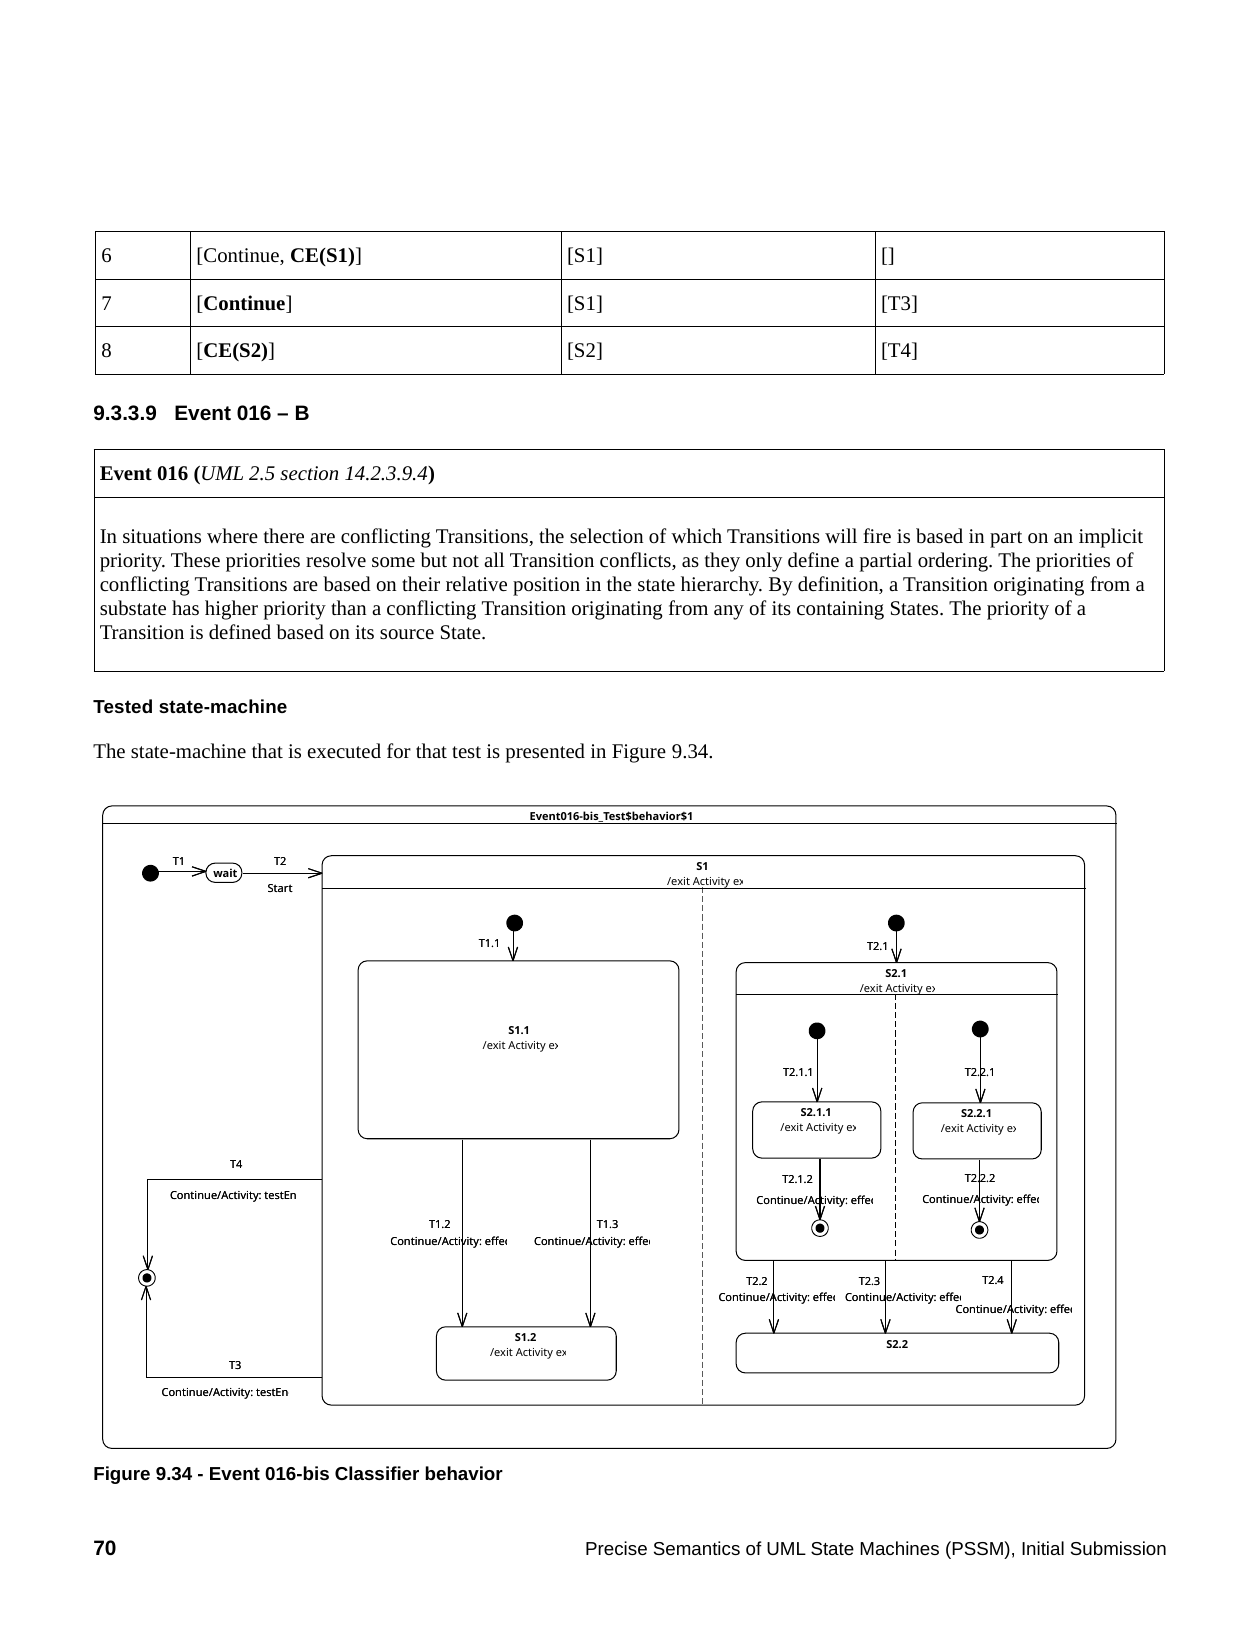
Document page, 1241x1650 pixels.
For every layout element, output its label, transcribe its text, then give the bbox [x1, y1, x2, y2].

table_cell 7 [96, 280, 190, 326]
table_cell [T3] [876, 280, 1164, 326]
subtitle Event 016 – B [93, 399, 1164, 424]
table_cell 8 [96, 327, 190, 374]
table_cell [] [876, 232, 1164, 279]
text The state-machine that is executed for that test is presented in Figure 9.34. [93, 739, 1164, 763]
text Figure 9.34 - Event 016-bis Classifier behavior [93, 796, 1127, 1484]
table_cell [S1] [562, 280, 875, 326]
table_cell In situations where there are conflicting Transitions, the selection of which Transitions will fire is based in part on an implicit priority. These priorities resolve some but not all Transition conflicts, as they only define a partial ordering. The priorities of conflicting Transitions are based on their relative position in the state hierarchy. By definition, a Transition originating from a substate has higher priority than a conflicting Transition originating from any of its containing States. The priority of a Transition is defined based on its source State. [95, 498, 1164, 671]
table_cell [S1] [562, 232, 875, 279]
table_header Event 016 (UML 2.5 section 14.2.3.9.4) [95, 450, 1164, 497]
table_cell [Continue] [191, 280, 561, 326]
table_cell [T4] [876, 327, 1164, 374]
table_cell [S2] [562, 327, 875, 374]
subtitle Tested state-machine [93, 696, 1164, 718]
table_cell 6 [96, 232, 190, 279]
table_cell [Continue, CE(S1)] [191, 232, 561, 279]
table_cell [CE(S2)] [191, 327, 561, 374]
